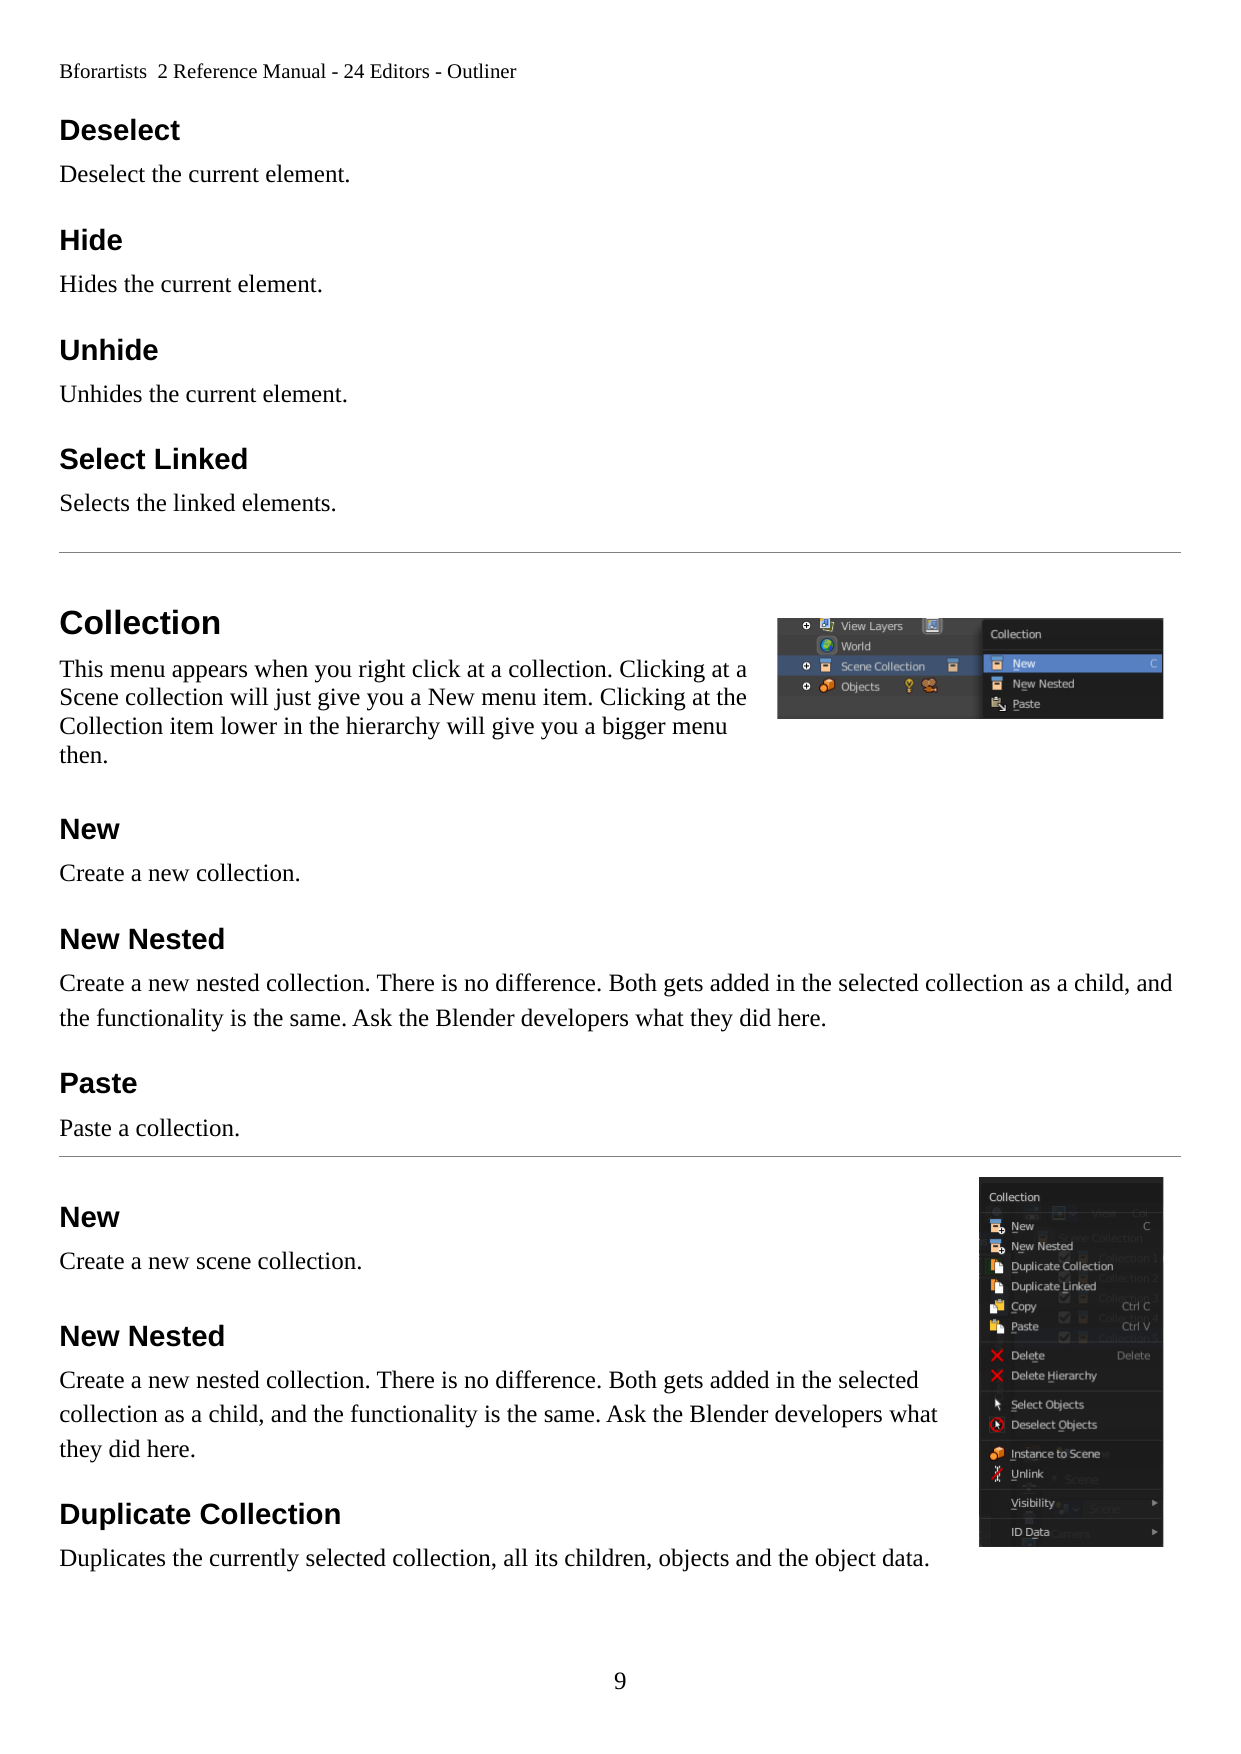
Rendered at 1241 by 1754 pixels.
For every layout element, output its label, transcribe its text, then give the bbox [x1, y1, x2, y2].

text Hides the current element. [59, 269, 1181, 297]
text Deselect the current element. [59, 159, 1181, 188]
subtitle Collection [59, 603, 1181, 641]
subtitle New [59, 1200, 979, 1234]
subtitle Deselect [59, 113, 1181, 146]
subtitle Select Linked [59, 442, 1181, 476]
text Duplicates the currently selected collection, all its children, objects and the object data. [59, 1543, 1181, 1572]
text Unhides the current element. [59, 379, 1181, 407]
picture [777, 618, 1164, 719]
subtitle [1164, 1497, 1181, 1531]
text Selects the linked elements. [59, 488, 1181, 517]
text Create a new nested collection. There is no difference. Both gets added in the selected collection as a child, and the functionality is the same. Ask the Blender developers what they did here. [59, 1365, 979, 1462]
subtitle New Nested [59, 1318, 979, 1352]
subtitle [1164, 1318, 1181, 1352]
picture [979, 1177, 1164, 1547]
text Create a new scene collection. [59, 1246, 979, 1275]
subtitle New Nested [59, 922, 1181, 956]
text Create a new collection. [59, 858, 1181, 887]
subtitle Hide [59, 222, 1181, 256]
subtitle [1164, 1200, 1181, 1234]
text Create a new nested collection. There is no difference. Both gets added in the selected collection as a child, and the functionality is the same. Ask the Blender developers what they did here. [59, 968, 1181, 1031]
subtitle Paste [59, 1066, 1181, 1100]
subtitle Duplicate Collection [59, 1497, 979, 1531]
text Paste a collection. [59, 1113, 1181, 1141]
text This menu appears when you right click at a collection. Clicking at a Scene collection will just give you a New menu item. Clicking at the Collection item lower in the hierarchy will give you a bigger menu then. [59, 654, 1181, 769]
subtitle New [59, 812, 1181, 846]
subtitle Unhide [59, 332, 1181, 366]
